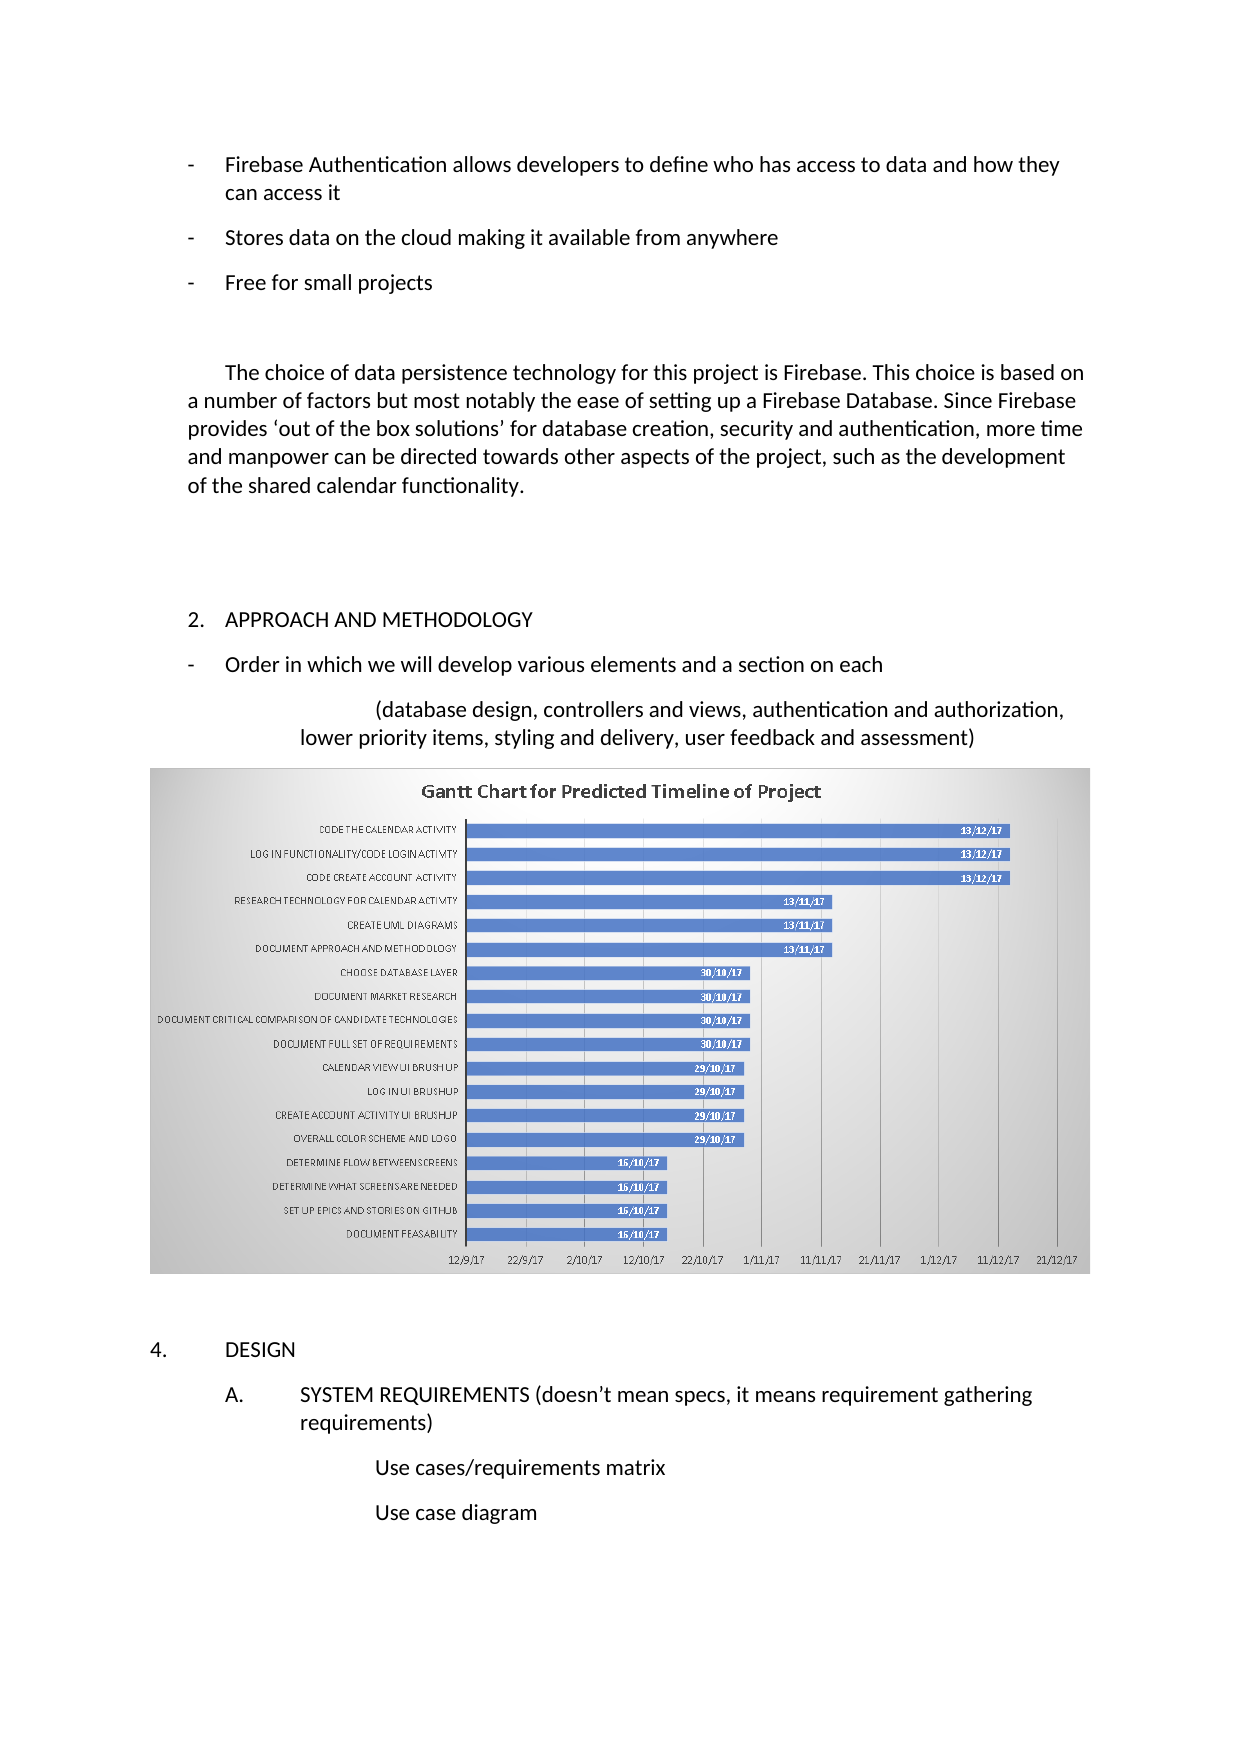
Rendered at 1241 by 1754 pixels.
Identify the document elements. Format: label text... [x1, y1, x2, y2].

list Order in which we will develop various elements and a section on each [187, 650, 1090, 678]
list (database design, controllers and views, authentication and authorization, lower priority items, styling and delivery, user feedback and assessment) [300, 695, 1090, 751]
text 4. DESIGN [150, 1335, 1090, 1363]
list APPROACH AND METHODOLOGY [187, 605, 1090, 633]
text Use case diagram [225, 1498, 1090, 1526]
list Firebase Authentication allows developers to define who has access to data and how they can access it [187, 150, 1090, 206]
text A. SYSTEM REQUIREMENTS (doesn’t mean specs, it means requirement gathering requirements) [225, 1380, 1090, 1436]
list Free for small projects [187, 268, 1090, 296]
text The choice of data persistence technology for this project is Firebase. This choice is based on a number of factors but most notably the ease of setting up a Firebase Database. Since Firebase provides ‘out of the box solutions’ for database creation, security and authentication, more time and manpower can be directed towards other aspects of the project, such as the development of the shared calendar functionality. [187, 358, 1090, 499]
text Use cases/requirements matrix [225, 1453, 1090, 1481]
list Stores data on the cloud making it available from anywhere [187, 223, 1090, 251]
